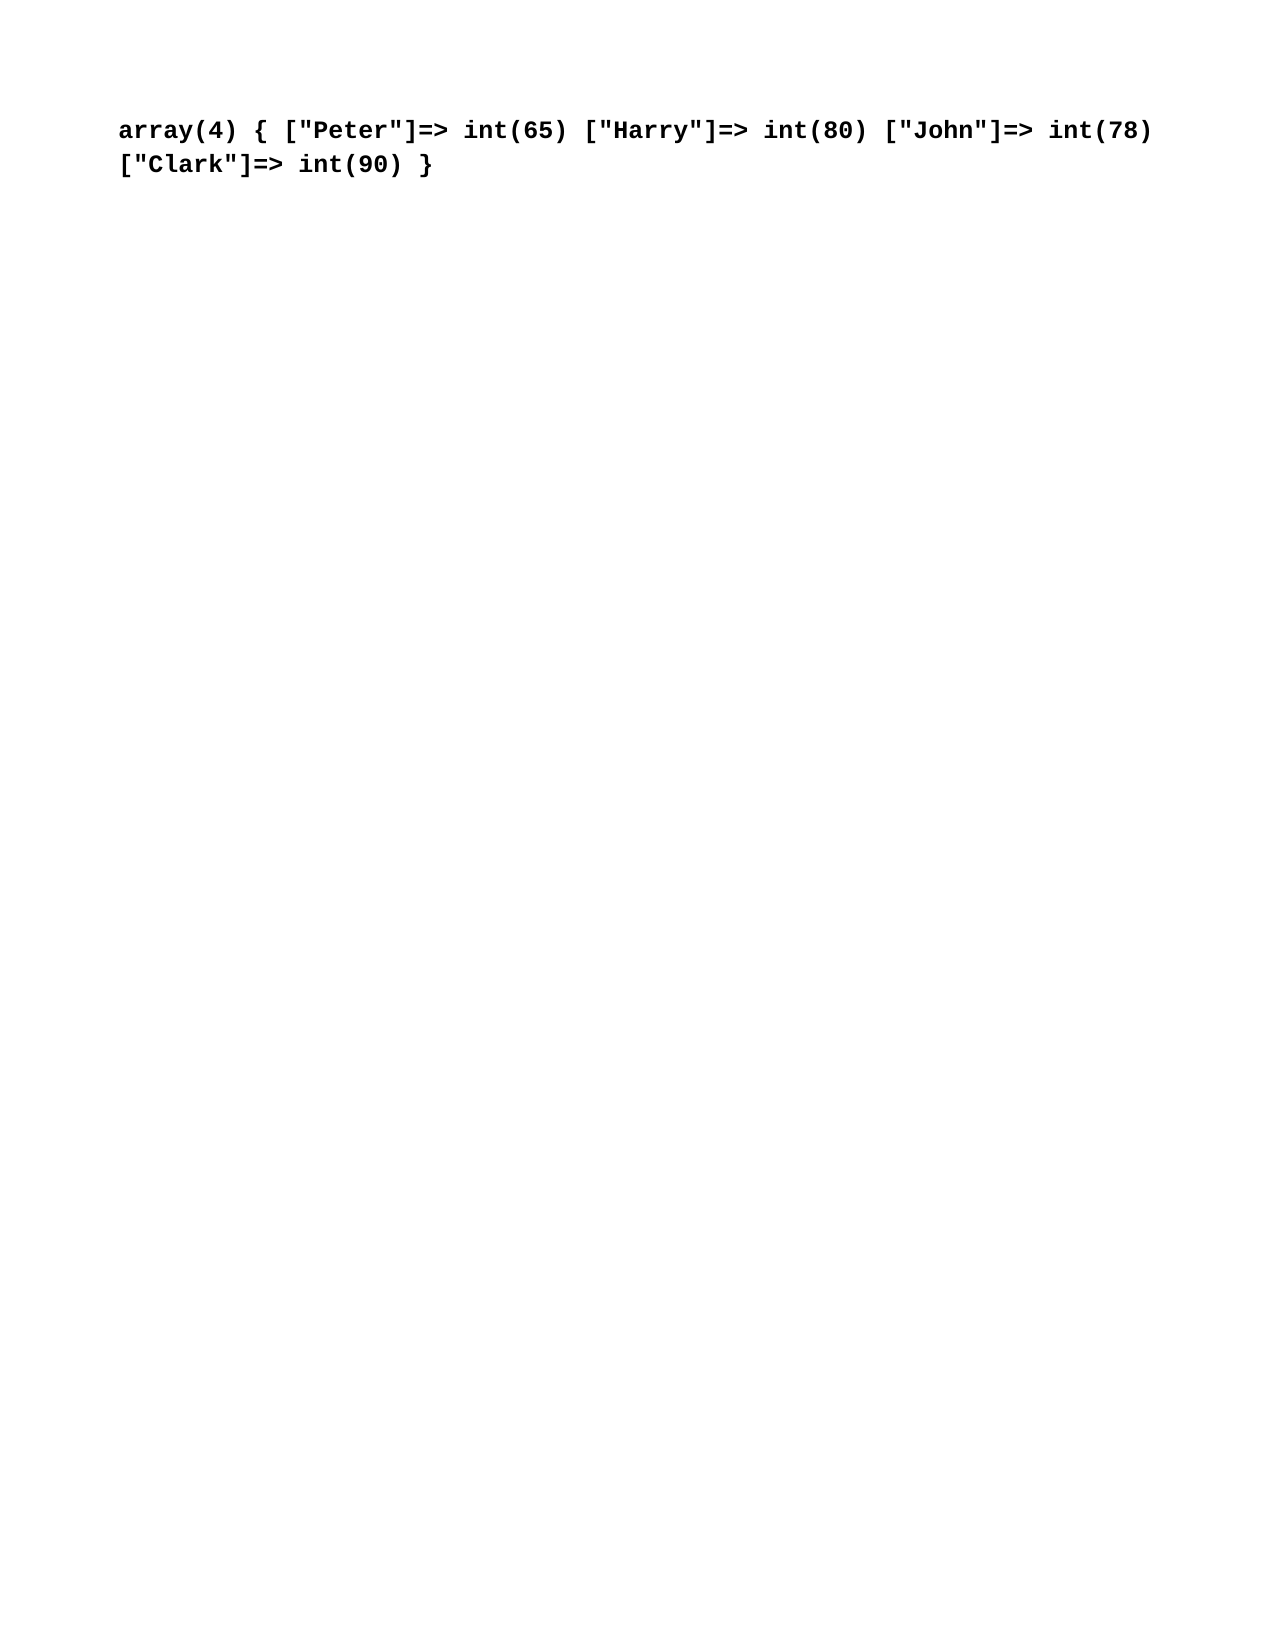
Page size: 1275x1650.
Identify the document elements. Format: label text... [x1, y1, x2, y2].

text array(4) { ["Peter"]=> int(65) ["Harry"]=> int(80) ["John"]=> int(78) ["Clark"]=> int(90) } [118, 118, 1157, 180]
